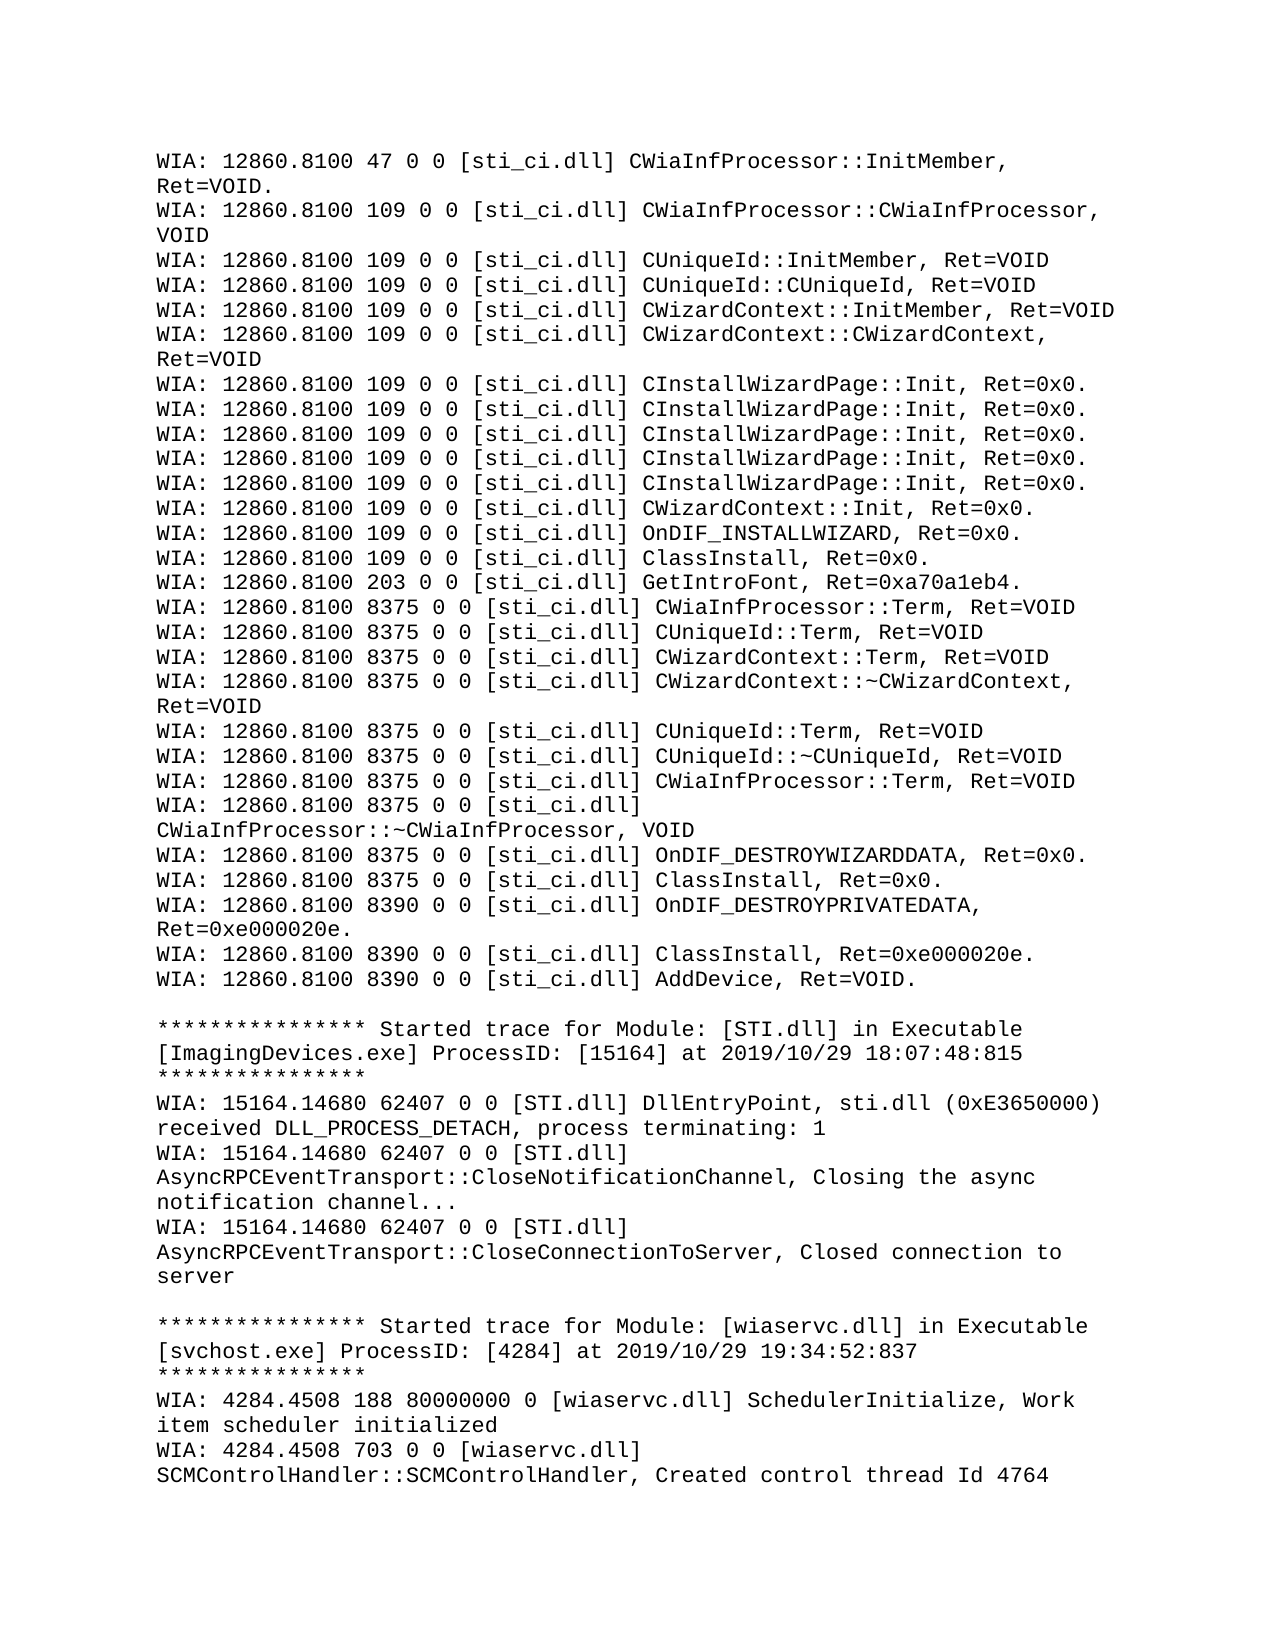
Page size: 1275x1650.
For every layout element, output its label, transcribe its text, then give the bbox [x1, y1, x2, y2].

text WIA: 12860.8100 8375 0 0 [sti_ci.dll] CWiaInfProcessor::~CWiaInfProcessor, VOID [156, 794, 1118, 844]
text WIA: 12860.8100 109 0 0 [sti_ci.dll] OnDIF_INSTALLWIZARD, Ret=0x0. [156, 522, 1118, 547]
text WIA: 12860.8100 109 0 0 [sti_ci.dll] CWizardContext::Init, Ret=0x0. [156, 497, 1118, 522]
text WIA: 15164.14680 62407 0 0 [STI.dll] AsyncRPCEventTransport::CloseConnectionToServer, Closed connection to server [156, 1216, 1118, 1290]
text WIA: 12860.8100 8375 0 0 [sti_ci.dll] OnDIF_DESTROYWIZARDDATA, Ret=0x0. [156, 844, 1118, 869]
text WIA: 15164.14680 62407 0 0 [STI.dll] DllEntryPoint, sti.dll (0xE3650000) received DLL_PROCESS_DETACH, process terminating: 1 [156, 1092, 1118, 1142]
text WIA: 12860.8100 109 0 0 [sti_ci.dll] CInstallWizardPage::Init, Ret=0x0. [156, 423, 1118, 447]
text WIA: 12860.8100 8390 0 0 [sti_ci.dll] AddDevice, Ret=VOID. [156, 968, 1118, 993]
text WIA: 12860.8100 109 0 0 [sti_ci.dll] ClassInstall, Ret=0x0. [156, 547, 1118, 571]
text WIA: 12860.8100 109 0 0 [sti_ci.dll] CWizardContext::InitMember, Ret=VOID [156, 299, 1118, 323]
text WIA: 4284.4508 188 80000000 0 [wiaservc.dll] SchedulerInitialize, Work item scheduler initialized [156, 1389, 1118, 1439]
text WIA: 15164.14680 62407 0 0 [STI.dll] AsyncRPCEventTransport::CloseNotificationChannel, Closing the async notification channel... [156, 1142, 1118, 1216]
text WIA: 4284.4508 703 0 0 [wiaservc.dll] SCMControlHandler::SCMControlHandler, Created control thread Id 4764 [156, 1439, 1118, 1489]
text WIA: 12860.8100 109 0 0 [sti_ci.dll] CInstallWizardPage::Init, Ret=0x0. [156, 373, 1118, 398]
text WIA: 12860.8100 8375 0 0 [sti_ci.dll] CWizardContext::~CWizardContext, Ret=VOID [156, 671, 1118, 720]
text WIA: 12860.8100 47 0 0 [sti_ci.dll] CWiaInfProcessor::InitMember, Ret=VOID. [156, 150, 1118, 199]
text WIA: 12860.8100 109 0 0 [sti_ci.dll] CWizardContext::CWizardContext, Ret=VOID [156, 323, 1118, 373]
text WIA: 12860.8100 8390 0 0 [sti_ci.dll] OnDIF_DESTROYPRIVATEDATA, Ret=0xe000020e. [156, 894, 1118, 943]
text WIA: 12860.8100 8375 0 0 [sti_ci.dll] CWiaInfProcessor::Term, Ret=VOID [156, 770, 1118, 794]
text WIA: 12860.8100 8375 0 0 [sti_ci.dll] CUniqueId::Term, Ret=VOID [156, 621, 1118, 646]
text WIA: 12860.8100 109 0 0 [sti_ci.dll] CUniqueId::CUniqueId, Ret=VOID [156, 274, 1118, 299]
text WIA: 12860.8100 109 0 0 [sti_ci.dll] CUniqueId::InitMember, Ret=VOID [156, 249, 1118, 274]
text WIA: 12860.8100 8375 0 0 [sti_ci.dll] CWiaInfProcessor::Term, Ret=VOID [156, 596, 1118, 621]
text WIA: 12860.8100 8375 0 0 [sti_ci.dll] CUniqueId::~CUniqueId, Ret=VOID [156, 745, 1118, 770]
text WIA: 12860.8100 8375 0 0 [sti_ci.dll] CUniqueId::Term, Ret=VOID [156, 720, 1118, 745]
text WIA: 12860.8100 8375 0 0 [sti_ci.dll] CWizardContext::Term, Ret=VOID [156, 646, 1118, 671]
text WIA: 12860.8100 8375 0 0 [sti_ci.dll] ClassInstall, Ret=0x0. [156, 869, 1118, 894]
text WIA: 12860.8100 203 0 0 [sti_ci.dll] GetIntroFont, Ret=0xa70a1eb4. [156, 571, 1118, 596]
text **************** Started trace for Module: [wiaservc.dll] in Executable [svchost.exe] ProcessID: [4284] at 2019/10/29 19:34:52:837 **************** [156, 1315, 1118, 1389]
text WIA: 12860.8100 109 0 0 [sti_ci.dll] CWiaInfProcessor::CWiaInfProcessor, VOID [156, 199, 1118, 249]
text WIA: 12860.8100 109 0 0 [sti_ci.dll] CInstallWizardPage::Init, Ret=0x0. [156, 398, 1118, 423]
text WIA: 12860.8100 109 0 0 [sti_ci.dll] CInstallWizardPage::Init, Ret=0x0. [156, 447, 1118, 472]
text WIA: 12860.8100 8390 0 0 [sti_ci.dll] ClassInstall, Ret=0xe000020e. [156, 943, 1118, 968]
text WIA: 12860.8100 109 0 0 [sti_ci.dll] CInstallWizardPage::Init, Ret=0x0. [156, 472, 1118, 497]
text **************** Started trace for Module: [STI.dll] in Executable [ImagingDevices.exe] ProcessID: [15164] at 2019/10/29 18:07:48:815 **************** [156, 1018, 1118, 1092]
